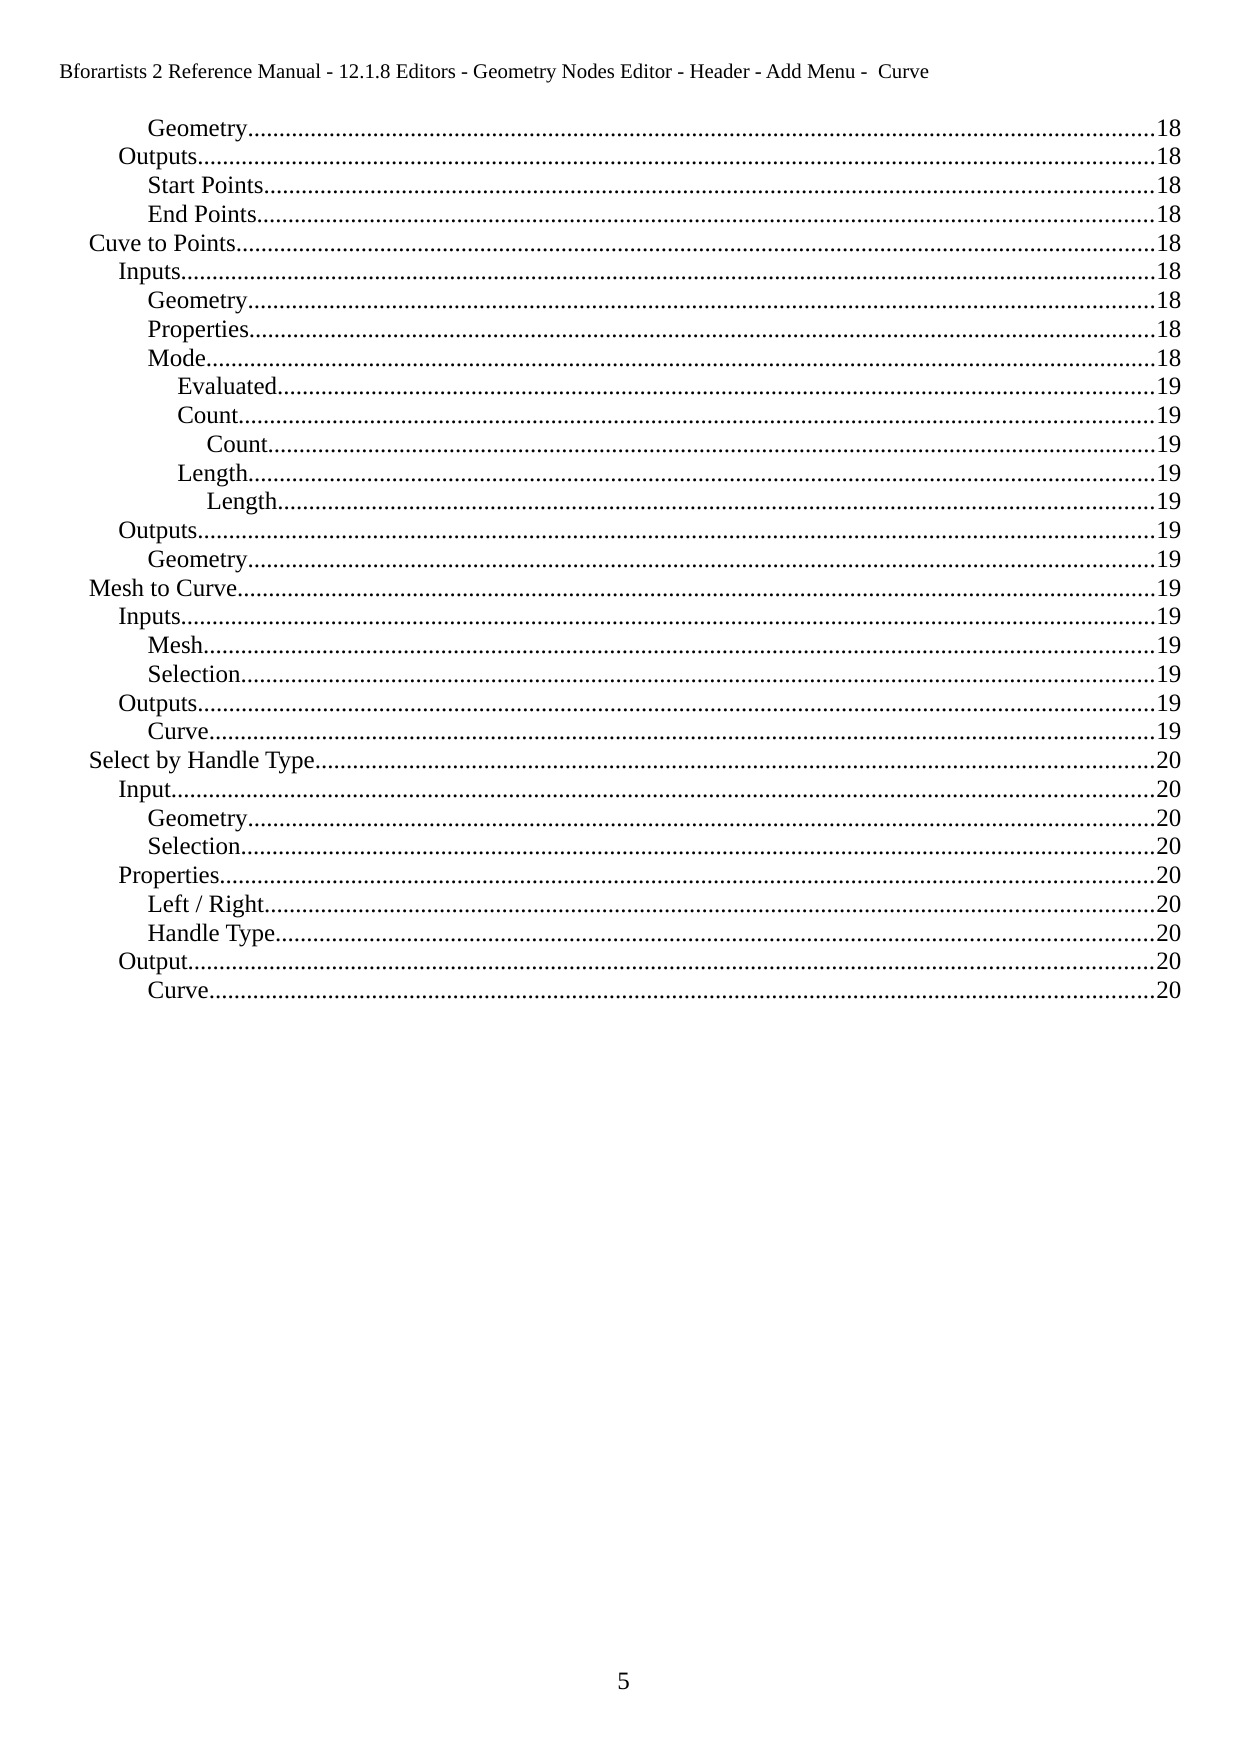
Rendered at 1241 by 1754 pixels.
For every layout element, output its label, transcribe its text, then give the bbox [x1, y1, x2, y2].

text Evaluated 19 [177, 371, 1181, 400]
text Select by Handle Type 20 [88, 745, 1181, 774]
text Count 19 [206, 429, 1181, 458]
text Inputs 19 [118, 601, 1181, 630]
text End Points 18 [147, 199, 1181, 228]
text Handle Type 20 [147, 918, 1181, 946]
text Properties 18 [147, 314, 1181, 343]
text Mode 18 [147, 343, 1181, 371]
text Cuve to Points 18 [88, 228, 1181, 256]
text Geometry 19 [147, 544, 1181, 573]
text Curve 19 [147, 716, 1181, 745]
text Output 20 [118, 946, 1181, 975]
text Geometry 18 [147, 285, 1181, 314]
text Count 19 [177, 400, 1181, 429]
text Length 19 [206, 486, 1181, 515]
text Inputs 18 [118, 256, 1181, 285]
text Mesh to Curve 19 [88, 573, 1181, 601]
text Properties 20 [118, 860, 1181, 889]
text Selection 19 [147, 659, 1181, 688]
text Length 19 [177, 458, 1181, 486]
text Curve 20 [147, 975, 1181, 1004]
text Left / Right 20 [147, 889, 1181, 918]
text Geometry 18 [147, 113, 1181, 141]
text Outputs 18 [118, 141, 1181, 170]
text Outputs 19 [118, 688, 1181, 716]
text Outputs 19 [118, 515, 1181, 544]
text Selection 20 [147, 831, 1181, 860]
text Mesh 19 [147, 630, 1181, 659]
text Input 20 [118, 774, 1181, 803]
text Geometry 20 [147, 803, 1181, 831]
text Start Points 18 [147, 170, 1181, 199]
